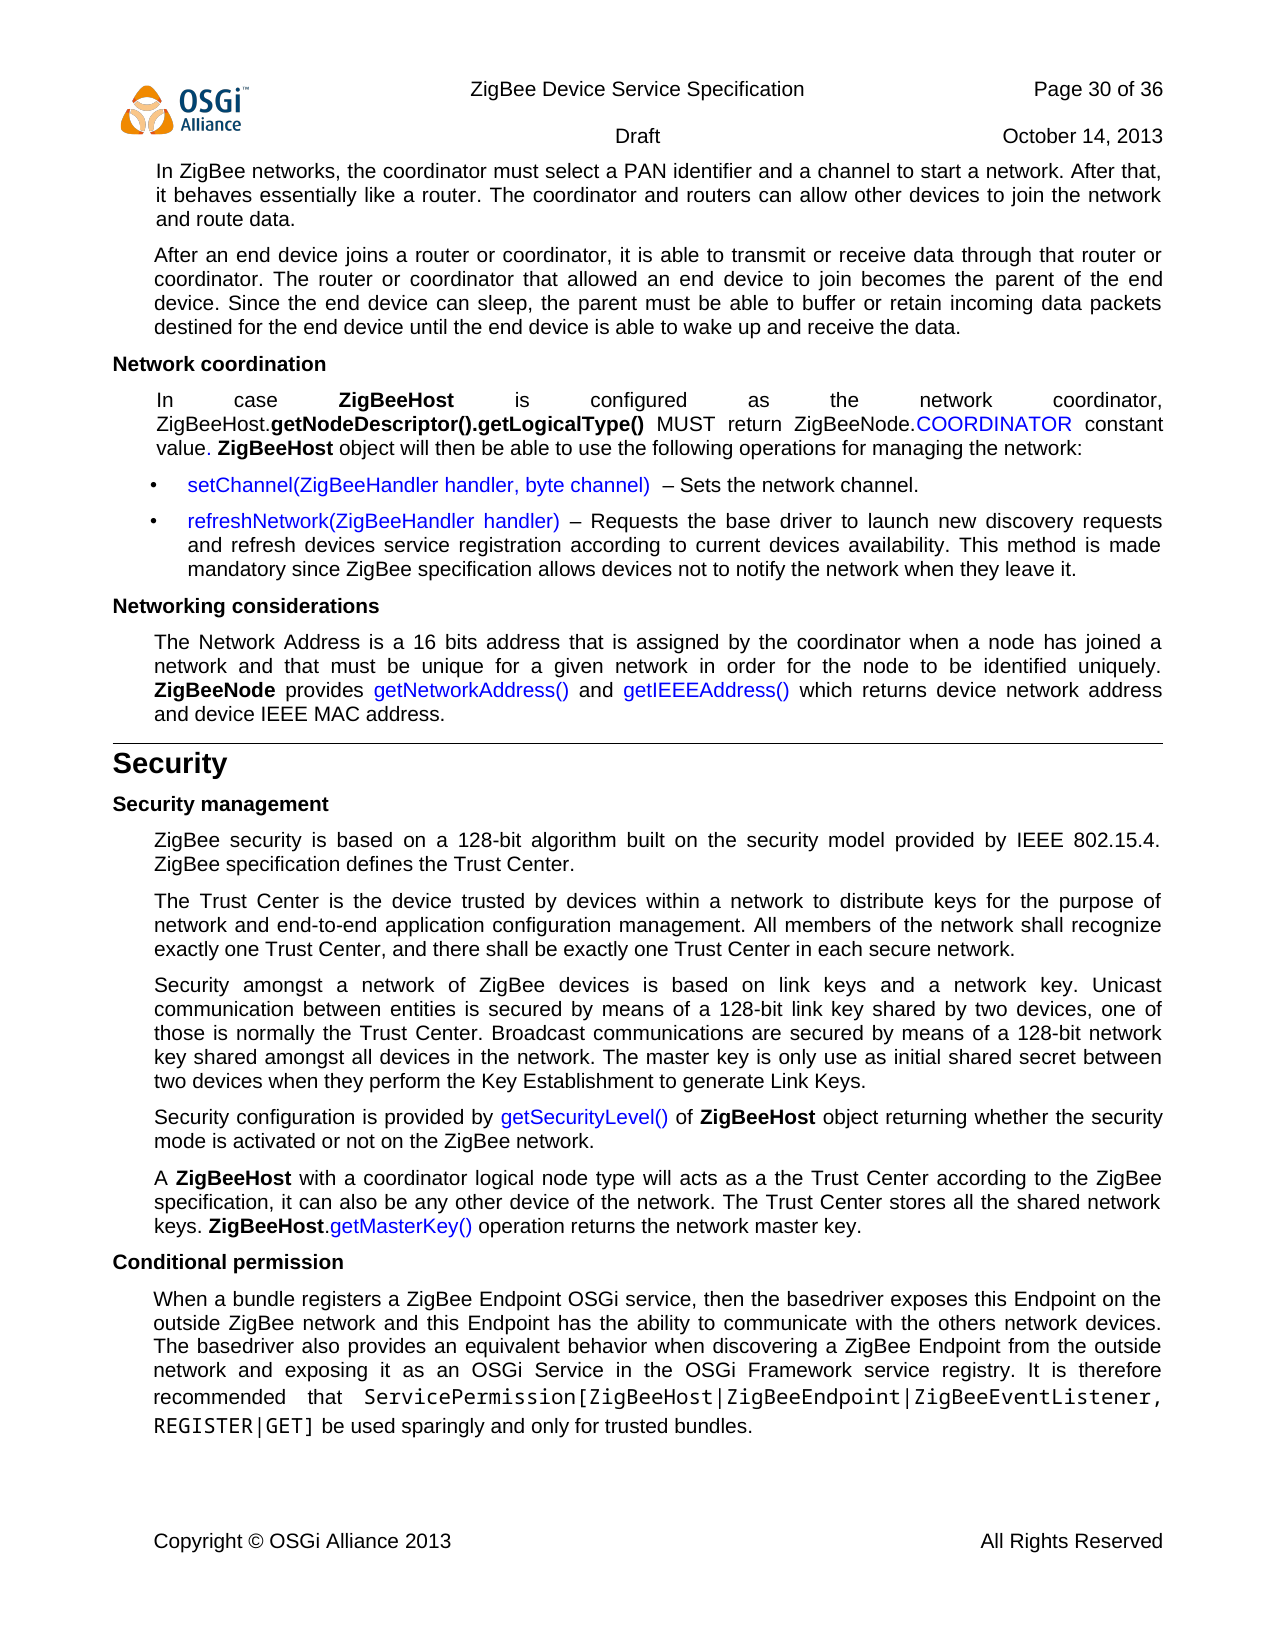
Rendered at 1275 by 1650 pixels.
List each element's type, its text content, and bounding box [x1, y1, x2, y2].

text In ZigBee networks, the coordinator must select a PAN identifier and a channel to start a network. After that, it behaves essentially like a router. The coordinator and routers can allow other devices to join the network and route data. [156, 159, 1163, 231]
text When a bundle registers a ZigBee Endpoint OSGi service, then the basedriver exposes this Endpoint on the outside ZigBee network and this Endpoint has the ability to communicate with the others network devices. The basedriver also provides an equivalent behavior when discovering a ZigBee Endpoint from the outside network and exposing it as an OSGi Service in the OSGi Framework service registry. It is therefore recommended that ServicePermission[ZigBeeHost|ZigBeeEndpoint|ZigBeeEventListener, REGISTER|GET] be used sparingly and only for trusted bundles. [153, 1286, 1163, 1439]
list Security management [112, 792, 1163, 816]
picture [113, 78, 257, 142]
list setChannel(ZigBeeHandler handler, byte channel) – Sets the network channel. [150, 472, 1163, 497]
list Conditional permission [112, 1250, 1163, 1274]
text ZigBee security is based on a 128-bit algorithm built on the security model provided by IEEE 802.15.4. ZigBee specification defines the Trust Center. [154, 828, 1163, 876]
text After an end device joins a router or coordinator, it is able to transmit or receive data through that router or coordinator. The router or coordinator that allowed an end device to join becomes the parent of the end device. Since the end device can sleep, the parent must be able to buffer or retain incoming data packets destined for the end device until the end device is able to wake up and receive the data. [154, 243, 1163, 339]
text A ZigBeeHost with a coordinator logical node type will acts as a the Trust Center according to the ZigBee specification, it can also be any other device of the network. The Trust Center stores all the shared network keys. ZigBeeHost.getMasterKey() operation returns the network master key. [154, 1166, 1163, 1237]
text Security configuration is provided by getSecurityLevel() of ZigBeeHost object returning whether the security mode is activated or not on the ZigBee network. [154, 1105, 1163, 1153]
text In case ZigBeeHost is configured as the network coordinator, ZigBeeHost.getNodeDescriptor().getLogicalType() MUST return ZigBeeNode.COORDINATOR constant value. ZigBeeHost object will then be able to use the following operations for managing the network: [156, 388, 1163, 460]
text The Trust Center is the device trusted by devices within a network to distribute keys for the purpose of network and end-to-end application configuration management. All members of the network shall recognize exactly one Trust Center, and there shall be exactly one Trust Center in each secure network. [154, 888, 1163, 960]
list refreshNetwork(ZigBeeHandler handler) – Requests the base driver to launch new discovery requests and refresh devices service registration according to current devices availability. This method is made mandatory since ZigBee specification allows devices not to notify the network when they leave it. [150, 509, 1163, 581]
text Network coordination [112, 352, 1163, 376]
text The Network Address is a 16 bits address that is assigned by the coordinator when a node has joined a network and that must be unique for a given network in order for the node to be identified uniquely. ZigBeeNode provides getNetworkAddress() and getIEEEAddress() which returns device network address and device IEEE MAC address. [154, 630, 1163, 726]
text Security amongst a network of ZigBee devices is based on link keys and a network key. Unicast communication between entities is secured by means of a 128-bit link key shared by two devices, one of those is normally the Trust Center. Broadcast communications are secured by means of a 128-bit network key shared amongst all devices in the network. The master key is only use as initial shared secret between two devices when they perform the Key Establishment to generate Link Keys. [154, 973, 1163, 1093]
list Networking considerations [112, 593, 1163, 617]
subtitle Security [112, 744, 1163, 779]
